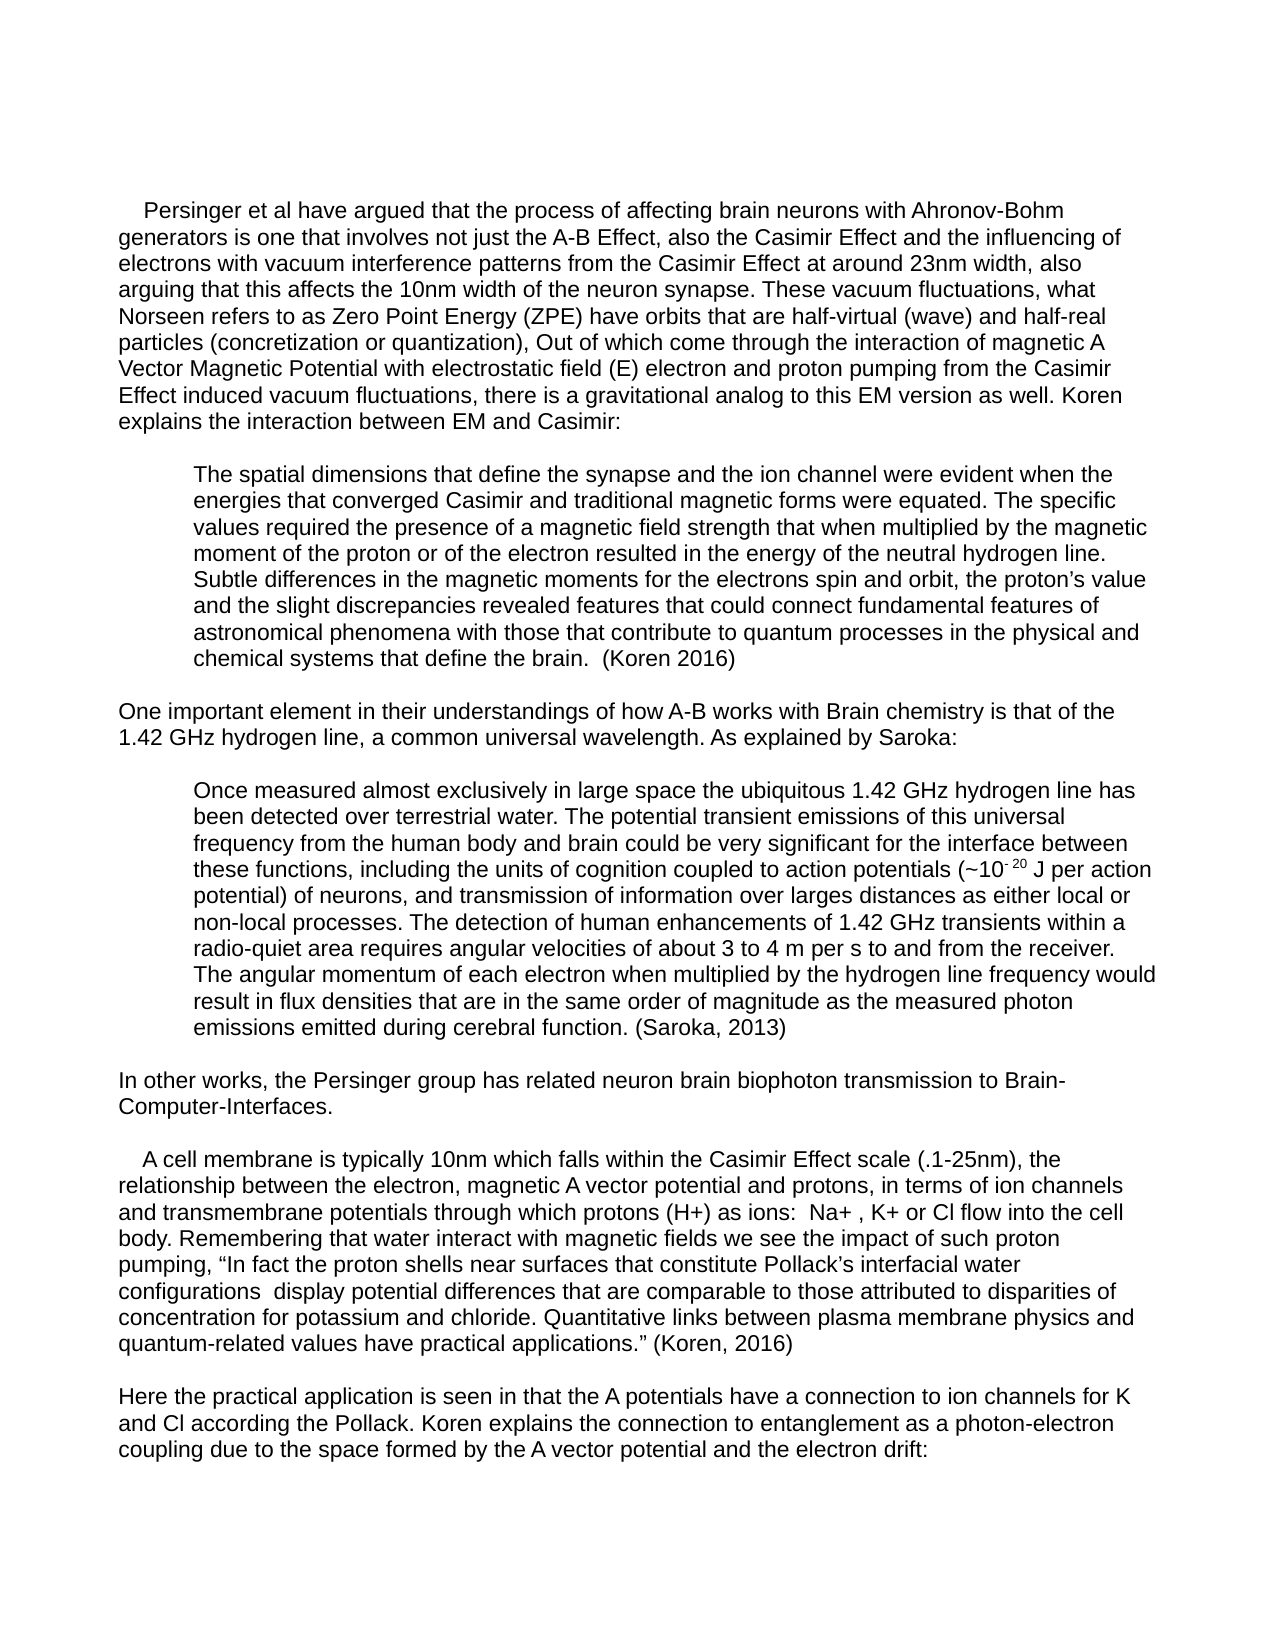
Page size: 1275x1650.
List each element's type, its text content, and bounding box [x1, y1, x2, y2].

text A cell membrane is typically 10nm which falls within the Casimir Effect scale (.1-25nm), the relationship between the electron, magnetic A vector potential and protons, in terms of ion channels and transmembrane potentials through which protons (H+) as ions: Na+ , K+ or Cl flow into the cell body. Remembering that water interact with magnetic fields we see the impact of such proton pumping, “In fact the proton shells near surfaces that constitute Pollack’s interfacial water configurations display potential differences that are comparable to those attributed to disparities of concentration for potassium and chloride. Quantitative links between plasma membrane physics and quantum-related values have practical applications.” (Koren, 2016) [118, 1146, 1157, 1357]
text Persinger et al have argued that the process of affecting brain neurons with Ahronov-Bohm generators is one that involves not just the A-B Effect, also the Casimir Effect and the influencing of electrons with vacuum interference patterns from the Casimir Effect at around 23nm width, also arguing that this affects the 10nm width of the neuron synapse. These vacuum fluctuations, what Norseen refers to as Zero Point Energy (ZPE) have orbits that are half-virtual (wave) and half-real particles (concretization or quantization), Out of which come through the interaction of magnetic A Vector Magnetic Potential with electrostatic field (E) electron and proton pumping from the Casimir Effect induced vacuum fluctuations, there is a gravitational analog to this EM version as well. Koren explains the interaction between EM and Casimir: [118, 197, 1157, 434]
text Once measured almost exclusively in large space the ubiquitous 1.42 GHz hydrogen line has been detected over terrestrial water. The potential transient emissions of this universal frequency from the human body and brain could be very significant for the interface between these functions, including the units of cognition coupled to action potentials (~10- 20 J per action potential) of neurons, and transmission of information over larges distances as either local or non-local processes. The detection of human enhancements of 1.42 GHz transients within a radio-quiet area requires angular velocities of about 3 to 4 m per s to and from the receiver. The angular momentum of each electron when multiplied by the hydrogen line frequency would result in flux densities that are in the same order of magnitude as the measured photon emissions emitted during cerebral function. (Saroka, 2013) [193, 777, 1157, 1041]
text Here the practical application is seen in that the A potentials have a connection to ion channels for K and Cl according the Pollack. Koren explains the connection to entanglement as a photon-electron coupling due to the space formed by the A vector potential and the electron drift: [118, 1383, 1157, 1462]
text In other works, the Persinger group has related neuron brain biophoton transmission to Brain-Computer-Interfaces. [118, 1067, 1157, 1119]
text The spatial dimensions that define the synapse and the ion channel were evident when the energies that converged Casimir and traditional magnetic forms were equated. The specific values required the presence of a magnetic field strength that when multiplied by the magnetic moment of the proton or of the electron resulted in the energy of the neutral hydrogen line. Subtle differences in the magnetic moments for the electrons spin and orbit, the proton’s value and the slight discrepancies revealed features that could connect fundamental features of astronomical phenomena with those that contribute to quantum processes in the physical and chemical systems that define the brain. (Koren 2016) [193, 461, 1157, 672]
text One important element in their understandings of how A-B works with Brain chemistry is that of the 1.42 GHz hydrogen line, a common universal wavelength. As explained by Saroka: [118, 698, 1157, 751]
